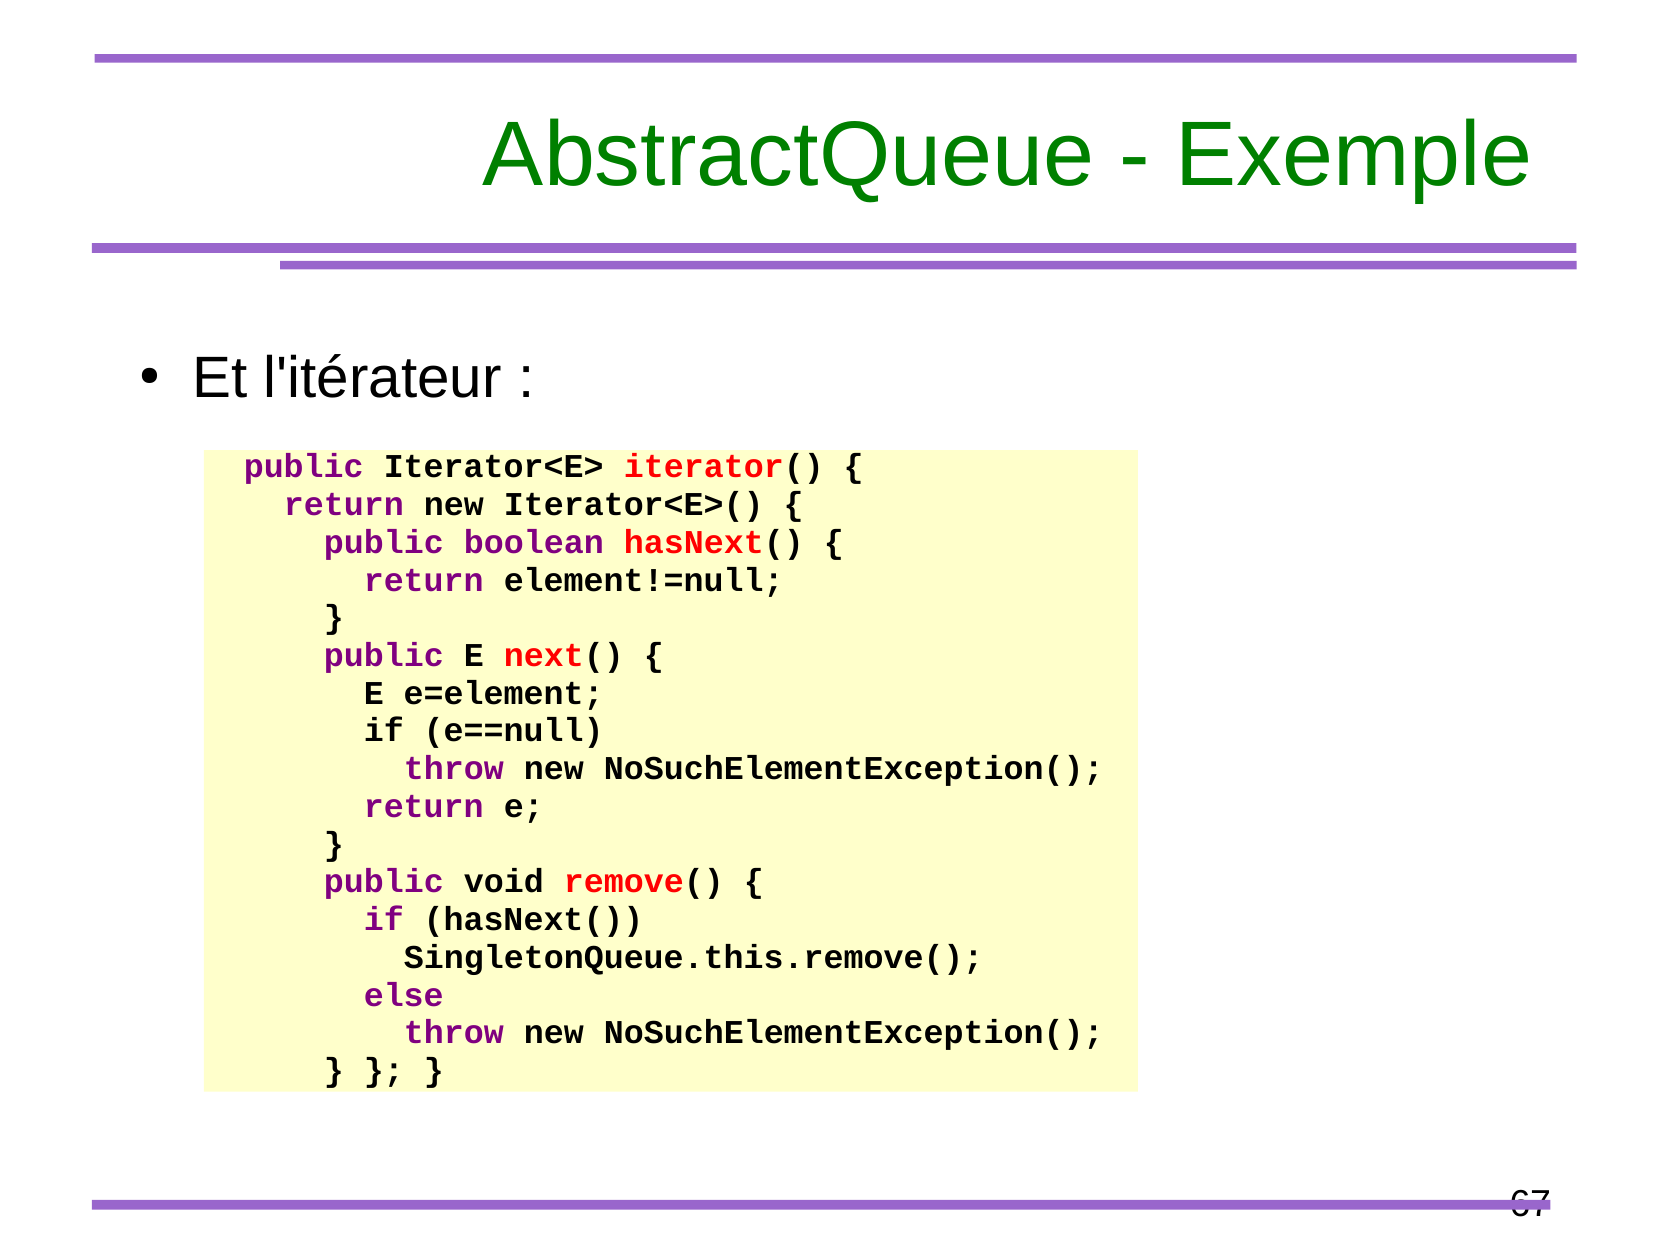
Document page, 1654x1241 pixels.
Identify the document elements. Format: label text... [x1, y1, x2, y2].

list Et l'itérateur : [121, 344, 1534, 447]
title AbstractQueue - Exemple [121, 49, 1534, 257]
text_box public Iterator<E> iterator() { return new Iterator<E>() { public boolean hasNext() { return element!=null; } public E next() { E e=element; if (e==null) throw new NoSuchElementException(); return e; } public void remove() { if (hasNext()) SingletonQueue.this.remove(); else throw new NoSuchElementException(); } }; } [203, 450, 1138, 1092]
